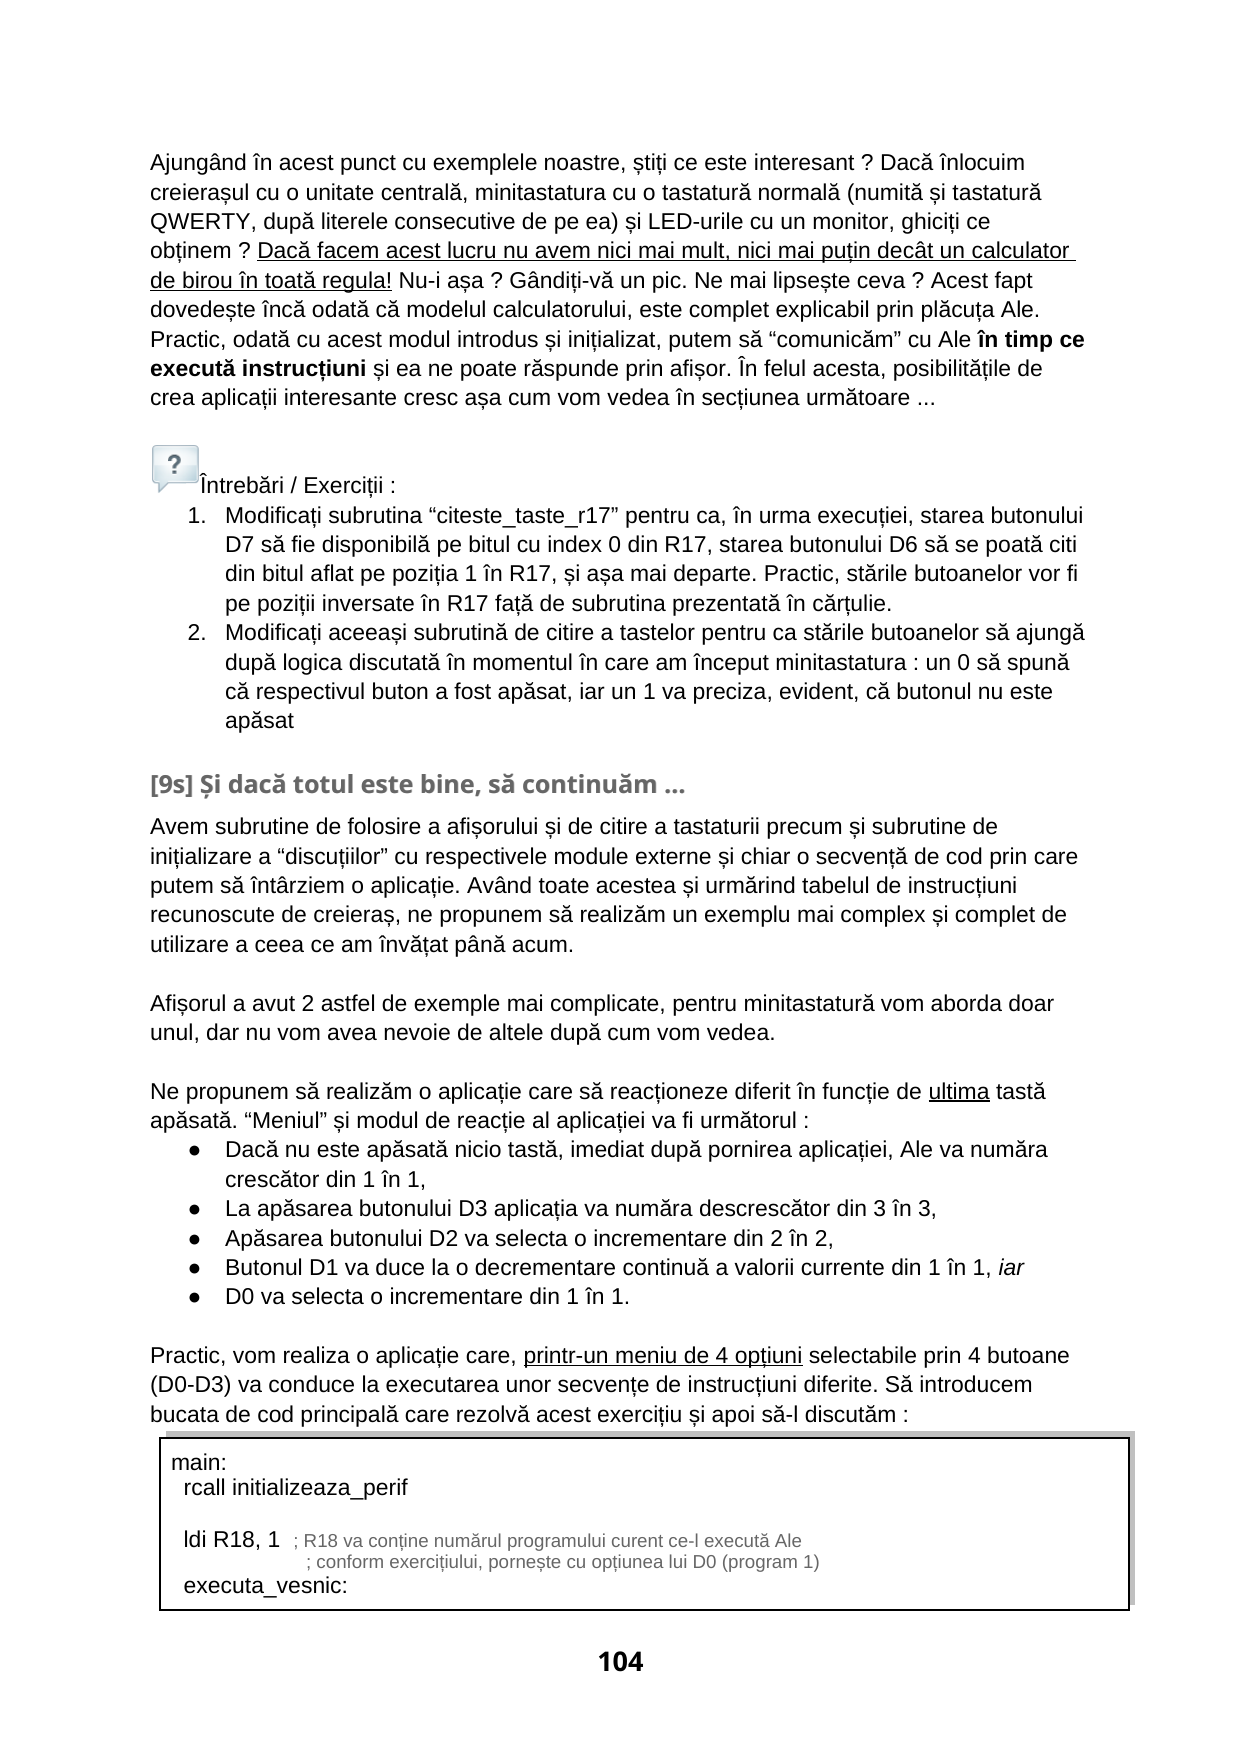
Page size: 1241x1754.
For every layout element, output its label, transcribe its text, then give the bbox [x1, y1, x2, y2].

list Dacă nu este apăsată nicio tastă, imediat după pornirea aplicației, Ale va număra crescător din 1 în 1, [187, 1137, 1091, 1192]
text Ne propunem să realizăm o aplicație care să reacționeze diferit în funcție de ultima tastă apăsată. “Meniul” și modul de reacție al aplicației va fi următorul : [150, 1078, 1091, 1133]
table_header main: rcall initializeaza_perif ldi R18, 1 ; R18 va conține numărul programului curent ce-l execută Ale ; conform exercițiului, pornește cu opțiunea lui D0 (program 1) executa_vesnic: [161, 1439, 1128, 1609]
text Ajungând în acest punct cu exemplele noastre, știți ce este interesant ? Dacă înlocuim creierașul cu o unitate centrală, minitastatura cu o tastatură normală (numită și tastatură QWERTY, după literele consecutive de pe ea) și LED-urile cu un monitor, ghiciți ce obținem ? Dacă facem acest lucru nu avem nici mai mult, nici mai puțin decât un calculator de birou în toată regula! Nu-i așa ? Gândiți-vă un pic. Ne mai lipsește ceva ? Acest fapt dovedește încă odată că modelul calculatorului, este complet explicabil prin plăcuța Ale. Practic, odată cu acest modul introdus și inițializat, putem să “comunicăm” cu Ale în timp ce execută instrucțiuni și ea ne poate răspunde prin afișor. În felul acesta, posibilitățile de crea aplicații interesante cresc așa cum vom vedea în secțiunea următoare ... [150, 150, 1091, 411]
list Modificați subrutina “citeste_taste_r17” pentru ca, în urma execuției, starea butonului D7 să fie disponibilă pe bitul cu index 0 din R17, starea butonului D6 să se poată citi din bitul aflat pe poziția 1 în R17, și așa mai departe. Practic, stările butoanelor vor fi pe poziții inversate în R17 față de subrutina prezentată în cărțulie. [187, 502, 1091, 616]
list D0 va selecta o incrementare din 1 în 1. [187, 1284, 1091, 1310]
text Avem subrutine de folosire a afișorului și de citire a tastaturii precum și subrutine de inițializare a “discuțiilor” cu respectivele module externe și chiar o secvență de cod prin care putem să întârziem o aplicație. Având toate acestea și urmărind tabelul de instrucțiuni recunoscute de creieraș, ne propunem să realizăm un exemplu mai complex și complet de utilizare a ceea ce am învățat până acum. [150, 814, 1091, 957]
text Afișorul a avut 2 astfel de exemple mai complicate, pentru minitastatură vom aborda doar unul, dar nu vom avea nevoie de altele după cum vom vedea. [150, 990, 1091, 1045]
text Practic, vom realiza o aplicație care, printr-un meniu de 4 opțiuni selectabile prin 4 butoane (D0-D3) va conduce la executarea unor secvențe de instrucțiuni diferite. Să introducem bucata de cod principală care rezolvă acest exercițiu și apoi să-l discutăm : [150, 1343, 1091, 1427]
list Apăsarea butonului D2 va selecta o incrementare din 2 în 2, [187, 1225, 1091, 1251]
picture [150, 443, 200, 494]
list La apăsarea butonului D3 aplicația va număra descrescător din 3 în 3, [187, 1196, 1091, 1222]
text Întrebări / Exerciții : [150, 469, 1091, 499]
subtitle [9s] Și dacă totul este bine, să continuăm … [150, 767, 1091, 801]
list Butonul D1 va duce la o decrementare continuă a valorii currente din 1 în 1, iar [187, 1255, 1091, 1280]
list Modificați aceeași subrutină de citire a tastelor pentru ca stările butoanelor să ajungă după logica discutată în momentul în care am început minitastatura : un 0 să spună că respectivul buton a fost apăsat, iar un 1 va preciza, evident, că butonul nu este apăsat [187, 620, 1091, 734]
